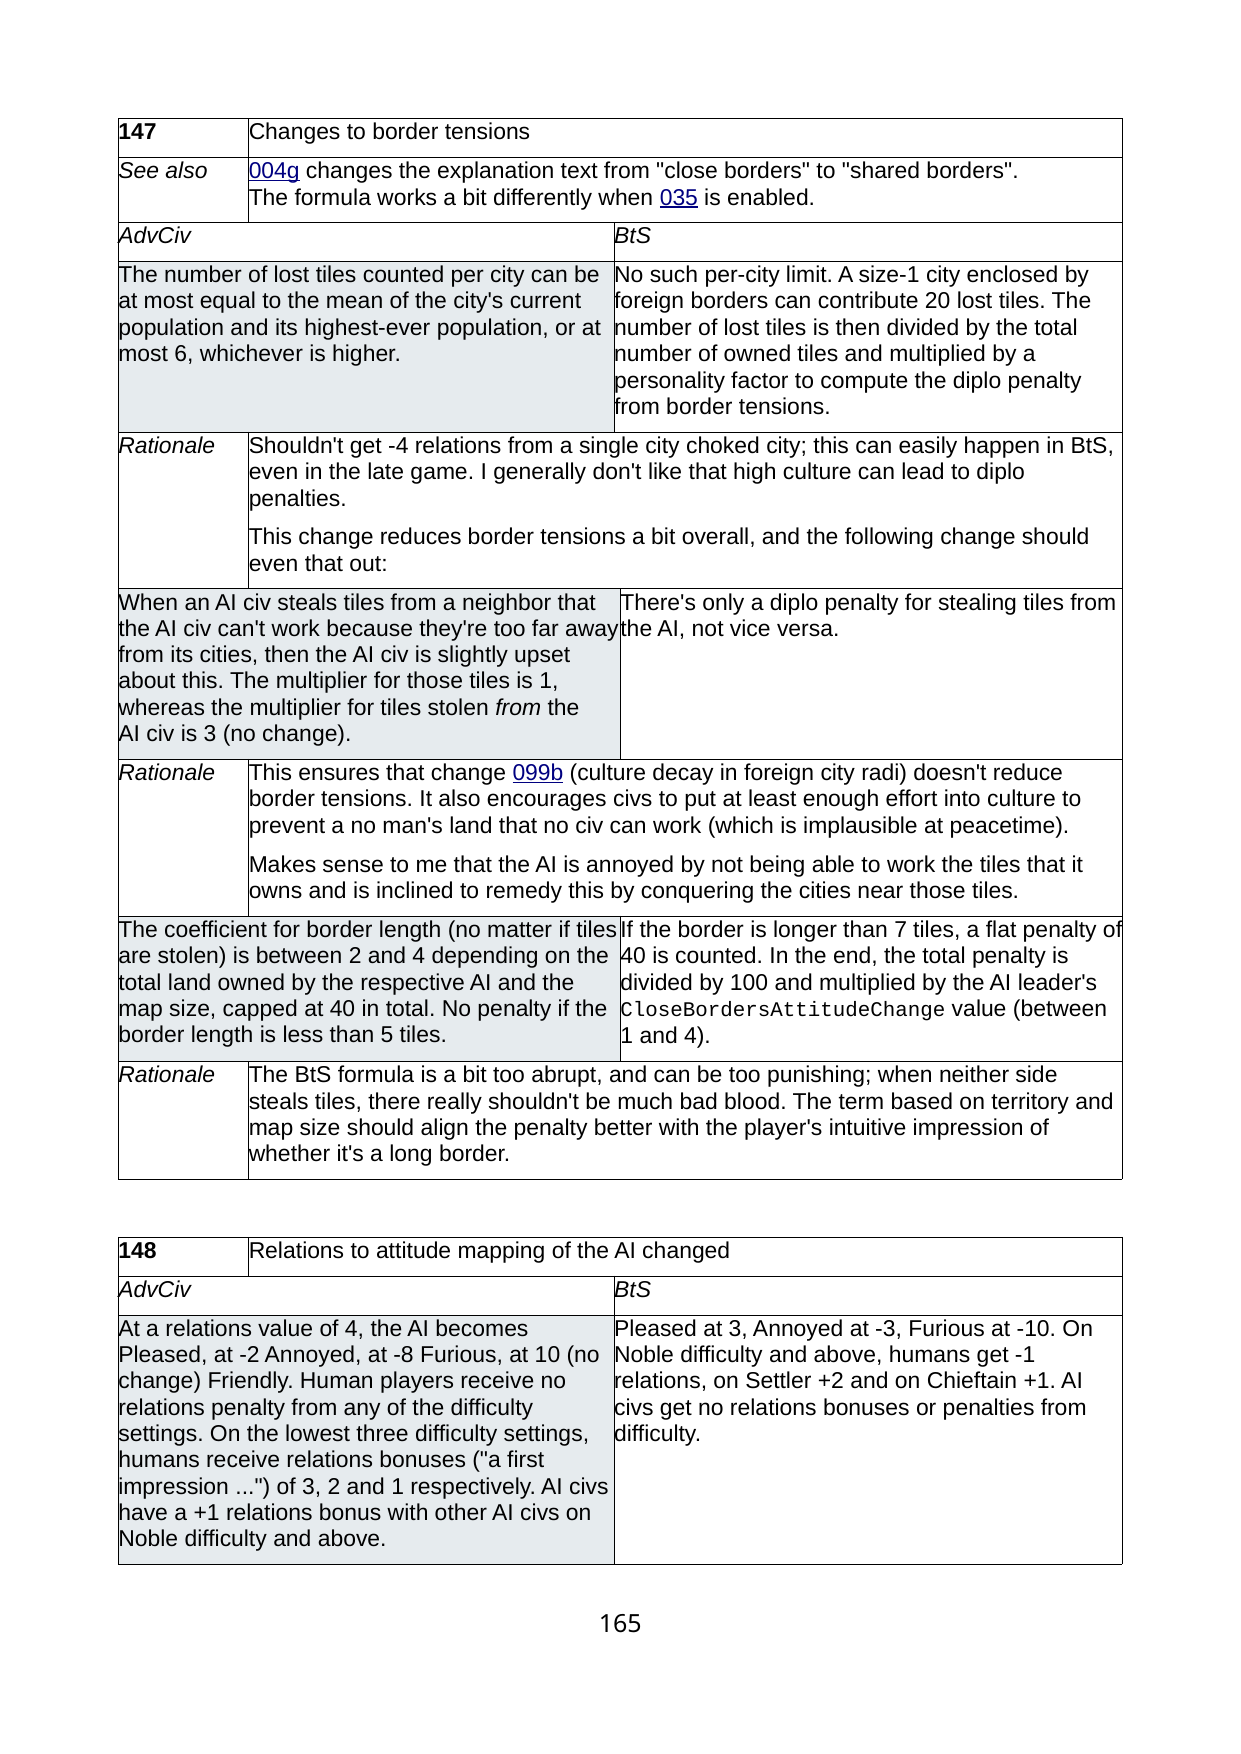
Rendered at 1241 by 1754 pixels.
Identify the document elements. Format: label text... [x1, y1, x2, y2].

table_cell The number of lost tiles counted per city can be at most equal to the mean of the city's current population and its highest-ever population, or at most 6, whichever is higher. [119, 262, 614, 432]
table_cell AdvCiv [119, 223, 614, 261]
table_cell Rationale [119, 433, 248, 588]
table_cell Pleased at 3, Annoyed at -3, Furious at -10. On Noble difficulty and above, humans get -1 relations, on Settler +2 and on Chieftain +1. AI civs get no relations bonuses or penalties from difficulty. [615, 1316, 1122, 1564]
table_cell This ensures that change 099b (culture decay in foreign city radi) doesn't reduce border tensions. It also encourages civs to put at least enough effort into culture to prevent a no man's land that no civ can work (which is implausible at peacetime). Makes sense to me that the AI is annoyed by not being able to work the tiles that it owns and is inclined to remedy this by conquering the cities near those tiles. [249, 760, 1122, 916]
table_cell The BtS formula is a bit too abrupt, and can be too punishing; when neither side steals tiles, there really shouldn't be much bad blood. The term based on territory and map size should align the penalty better with the player's intuitive impression of whether it's a long border. [249, 1062, 1122, 1179]
table_cell No such per-city limit. A size-1 city enclosed by foreign borders can contribute 20 lost tiles. The number of lost tiles is then divided by the total number of owned tiles and multiplied by a personality factor to compute the diplo penalty from border tensions. [615, 262, 1122, 432]
table_cell There's only a diplo penalty for stealing tiles from the AI, not vice versa. [621, 589, 1122, 759]
table_cell BtS [615, 1277, 1122, 1314]
table_cell 004g changes the explanation text from "close borders" to "shared borders". The formula works a bit differently when 035 is enabled. [249, 158, 1122, 222]
table_header Relations to attitude mapping of the AI changed [249, 1238, 1122, 1276]
table_cell See also [119, 158, 248, 222]
table_header Changes to border tensions [249, 119, 1122, 157]
table_cell Rationale [119, 760, 248, 916]
table_cell AdvCiv [119, 1277, 614, 1314]
table_cell The coefficient for border length (no matter if tiles are stolen) is between 2 and 4 depending on the total land owned by the respective AI and the map size, capped at 40 in total. No penalty if the border length is less than 5 tiles. [119, 917, 620, 1061]
table_cell If the border is longer than 7 tiles, a flat penalty of 40 is counted. In the end, the total penalty is divided by 100 and multiplied by the AI leader's CloseBordersAttitudeChange value (between 1 and 4). [621, 917, 1122, 1061]
table_cell Rationale [119, 1062, 248, 1179]
table_cell When an AI civ steals tiles from a neighbor that the AI civ can't work because they're too far away from its cities, then the AI civ is slightly upset about this. The multiplier for those tiles is 1, whereas the multiplier for tiles stolen from the AI civ is 3 (no change). [119, 589, 620, 759]
table_cell Shouldn't get -4 relations from a single city choked city; this can easily happen in BtS, even in the late game. I generally don't like that high culture can lead to diplo penalties. This change reduces border tensions a bit overall, and the following change should even that out: [249, 433, 1122, 588]
table_header 147 [119, 119, 248, 157]
table_header 148 [119, 1238, 248, 1276]
table_cell BtS [615, 223, 1122, 261]
table_cell At a relations value of 4, the AI becomes Pleased, at -2 Annoyed, at -8 Furious, at 10 (no change) Friendly. Human players receive no relations penalty from any of the difficulty settings. On the lowest three difficulty settings, humans receive relations bonuses ("a first impression ...") of 3, 2 and 1 respectively. AI civs have a +1 relations bonus with other AI civs on Noble difficulty and above. [119, 1316, 614, 1564]
